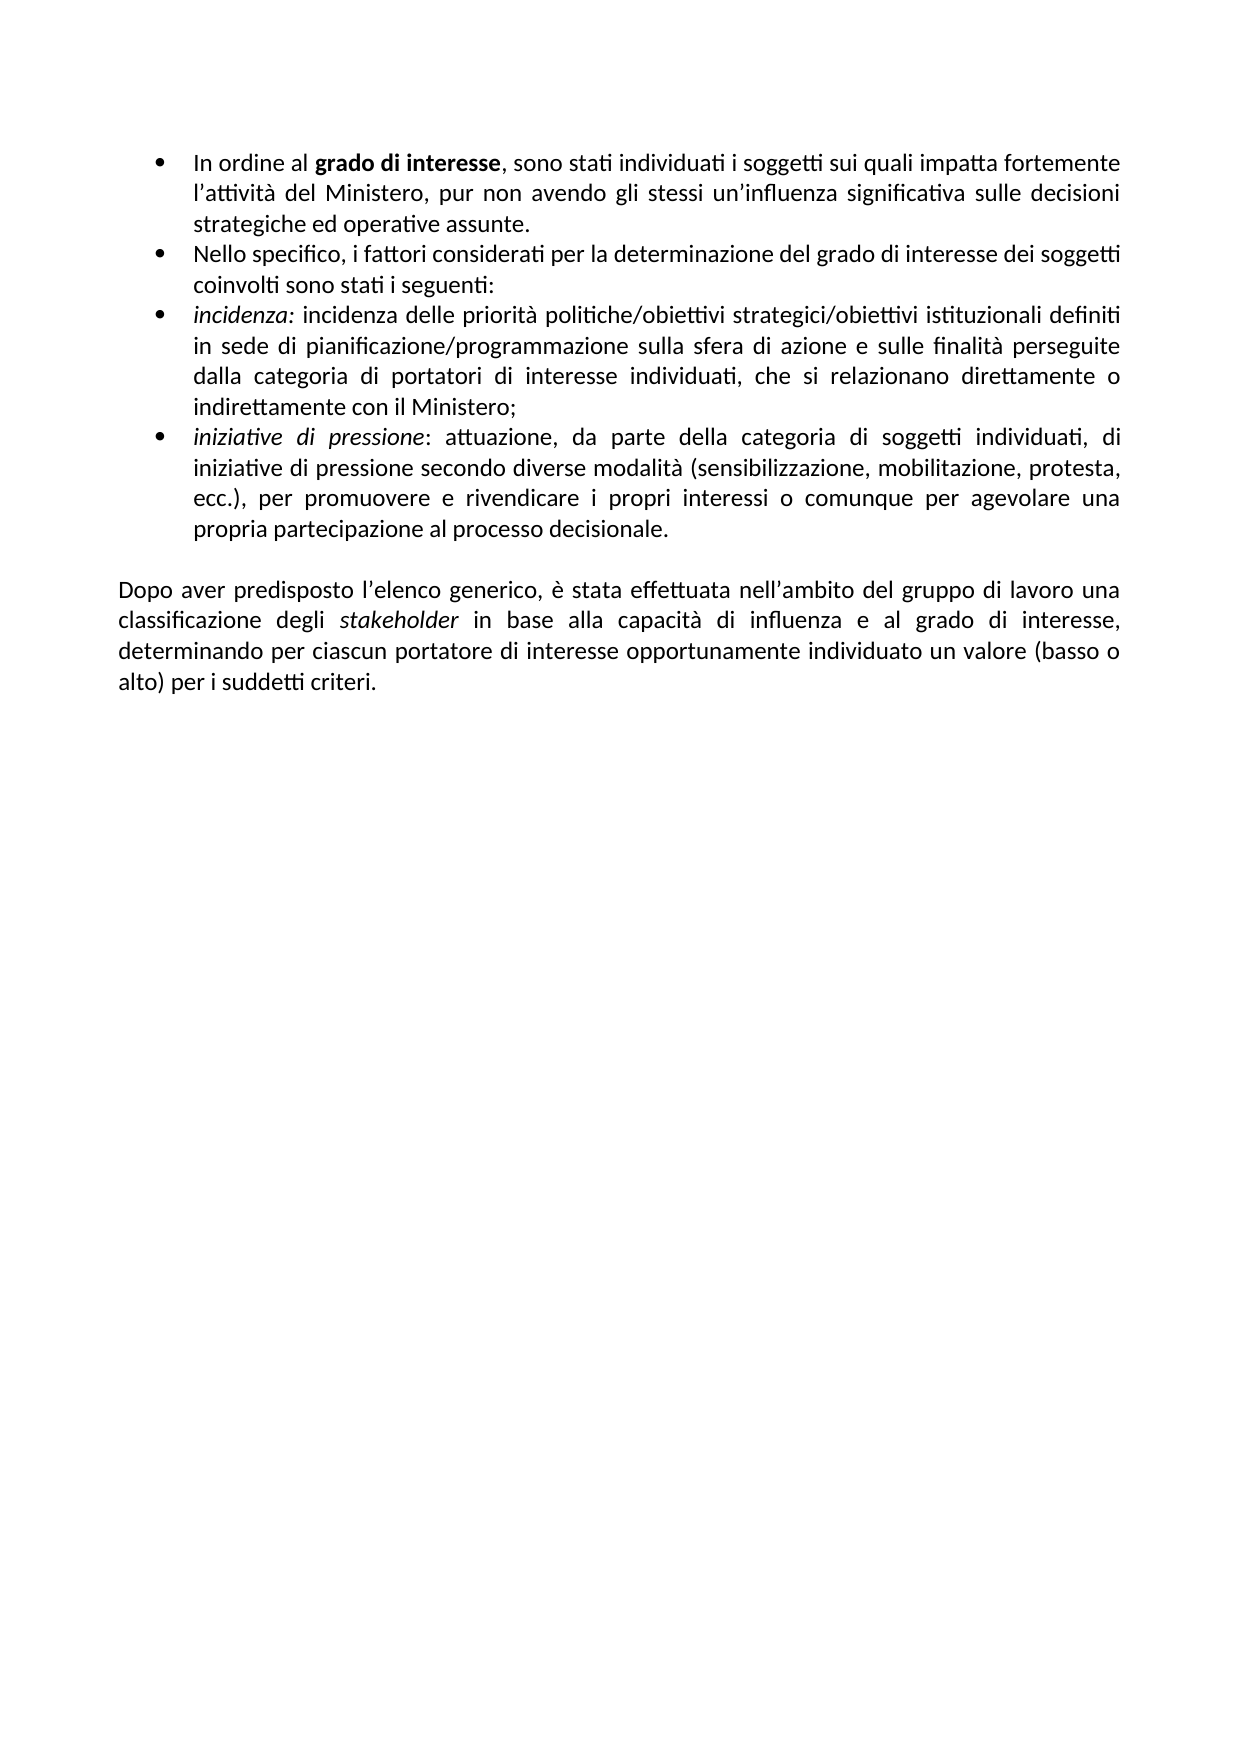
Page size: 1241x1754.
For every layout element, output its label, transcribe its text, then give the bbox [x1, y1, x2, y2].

text Dopo aver predisposto l’elenco generico, è stata effettuata nell’ambito del gruppo di lavoro una classificazione degli stakeholder in base alla capacità di influenza e al grado di interesse, determinando per ciascun portatore di interesse opportunamente individuato un valore (basso o alto) per i suddetti criteri. [118, 574, 1122, 696]
list incidenza: incidenza delle priorità politiche/obiettivi strategici/obiettivi istituzionali definiti in sede di pianificazione/programmazione sulla sfera di azione e sulle finalità perseguite dalla categoria di portatori di interesse individuati, che si relazionano direttamente o indirettamente con il Ministero; [156, 299, 1122, 422]
list In ordine al grado di interesse, sono stati individuati i soggetti sui quali impatta fortemente l’attività del Ministero, pur non avendo gli stessi un’influenza significativa sulle decisioni strategiche ed operative assunte. [156, 147, 1122, 238]
list iniziative di pressione: attuazione, da parte della categoria di soggetti individuati, di iniziative di pressione secondo diverse modalità (sensibilizzazione, mobilitazione, protesta, ecc.), per promuovere e rivendicare i propri interessi o comunque per agevolare una propria partecipazione al processo decisionale. [156, 422, 1122, 544]
list Nello specifico, i fattori considerati per la determinazione del grado di interesse dei soggetti coinvolti sono stati i seguenti: [156, 238, 1122, 299]
